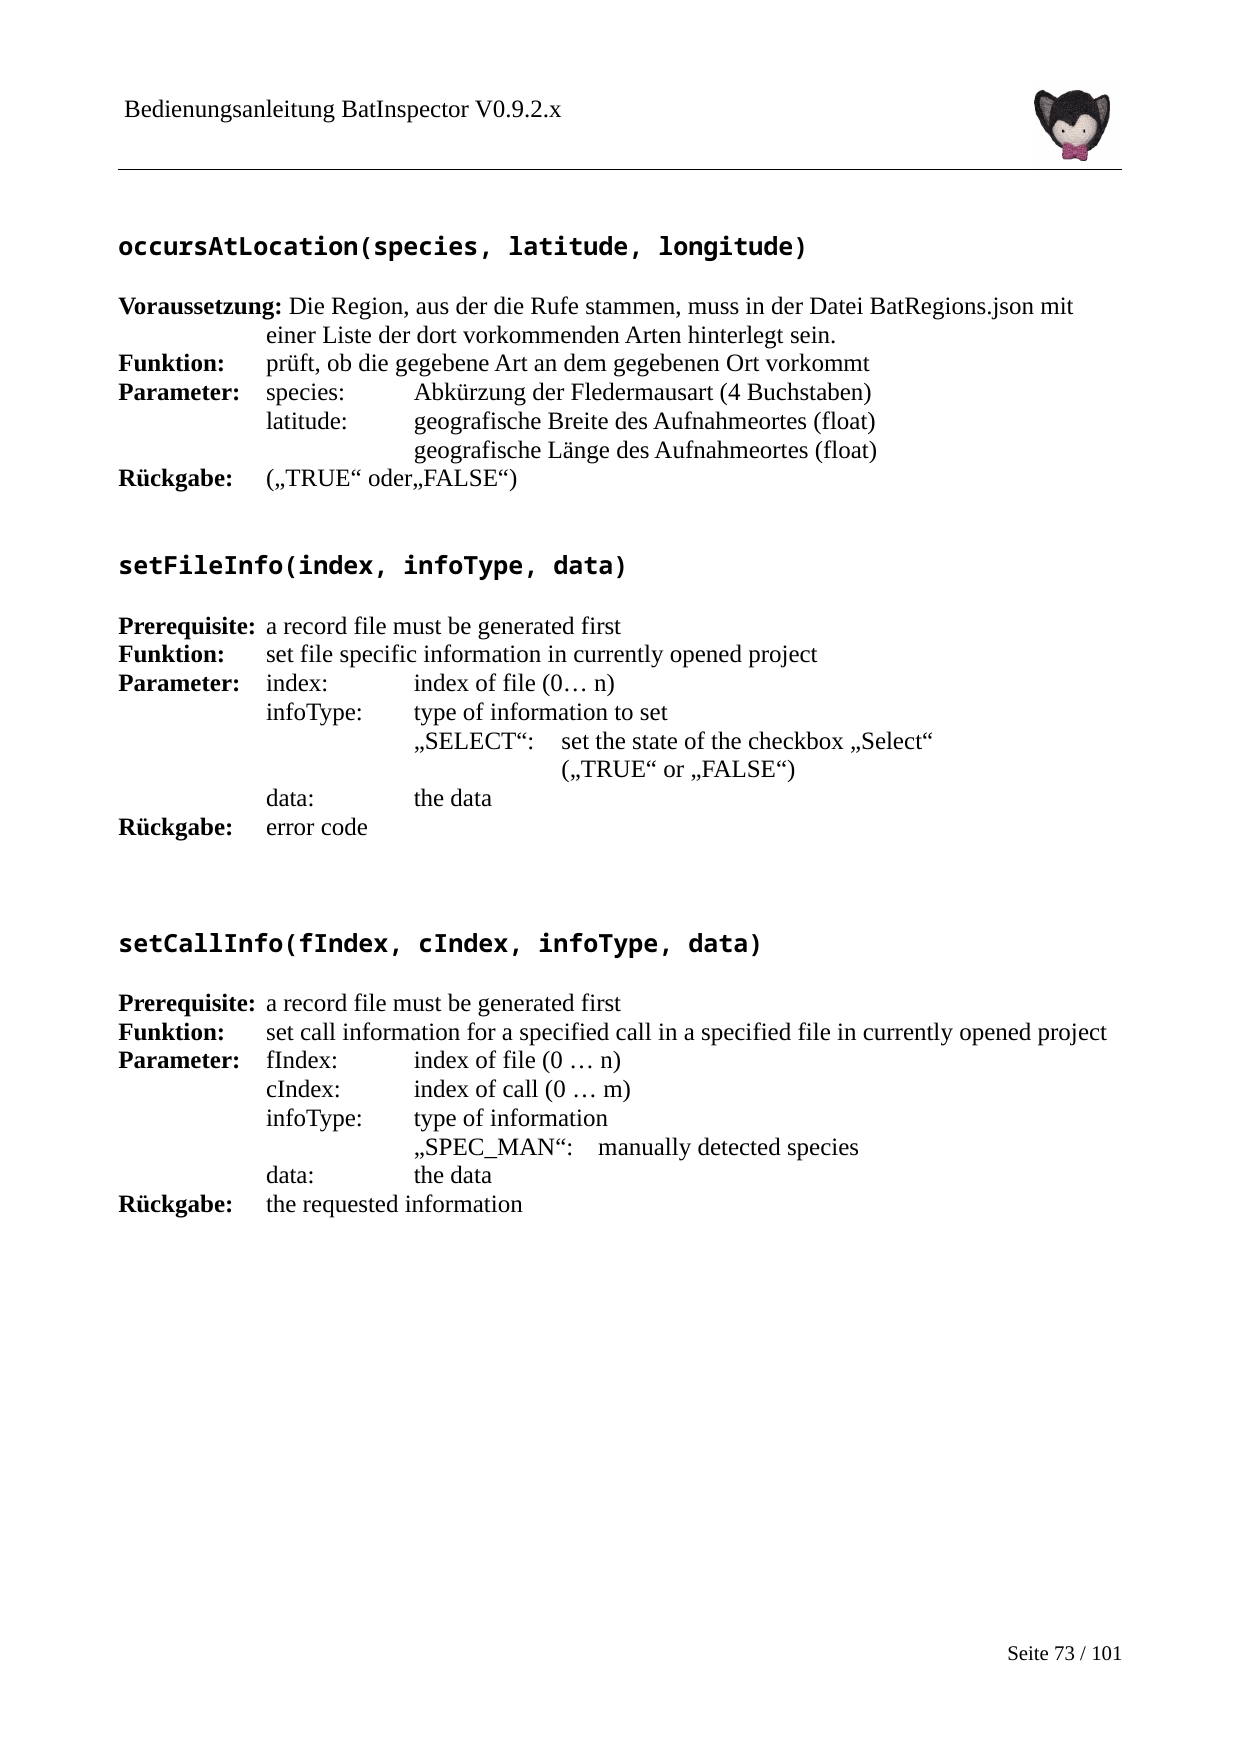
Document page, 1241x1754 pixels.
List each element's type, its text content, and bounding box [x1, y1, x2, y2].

text setFileInfo(index, infoType, data) [118, 548, 1122, 582]
picture [1030, 80, 1119, 169]
text Prerequisite: a record file must be generated first [118, 611, 1122, 639]
text data: the data [118, 783, 1122, 812]
text Funktion: prüft, ob die gegebene Art an dem gegebenen Ort vorkommt [118, 348, 1122, 377]
text Funktion: set file specific information in currently opened project [118, 639, 1122, 668]
text Parameter: index: index of file (0… n) infoType: type of information to set „SELECT“: set the state of the checkbox „Select“ („TRUE“ or „FALSE“) [118, 668, 1122, 783]
text Rückgabe: („TRUE“ oder„FALSE“) [118, 463, 1122, 492]
text Voraussetzung: Die Region, aus der die Rufe stammen, muss in der Datei BatRegions.json mit einer Liste der dort vorkommenden Arten hinterlegt sein. [118, 291, 1122, 348]
text Funktion: set call information for a specified call in a specified file in currently opened project [118, 1017, 1122, 1046]
text Parameter: species: Abkürzung der Fledermausart (4 Buchstaben) latitude: geografische Breite des Aufnahmeortes (float) geografische Länge des Aufnahmeortes (float) [118, 377, 1122, 463]
text Parameter: fIndex: index of file (0 … n) cIndex: index of call (0 … m) infoType: type of information „SPEC_MAN“: manually detected species data: the data [118, 1046, 1122, 1189]
text Rückgabe: error code [118, 812, 1122, 841]
text occursAtLocation(species, latitude, longitude) [118, 228, 1122, 262]
text Prerequisite: a record file must be generated first [118, 988, 1122, 1017]
text setCallInfo(fIndex, cIndex, infoType, data) [118, 925, 1122, 959]
text Rückgabe: the requested information [118, 1189, 1122, 1218]
